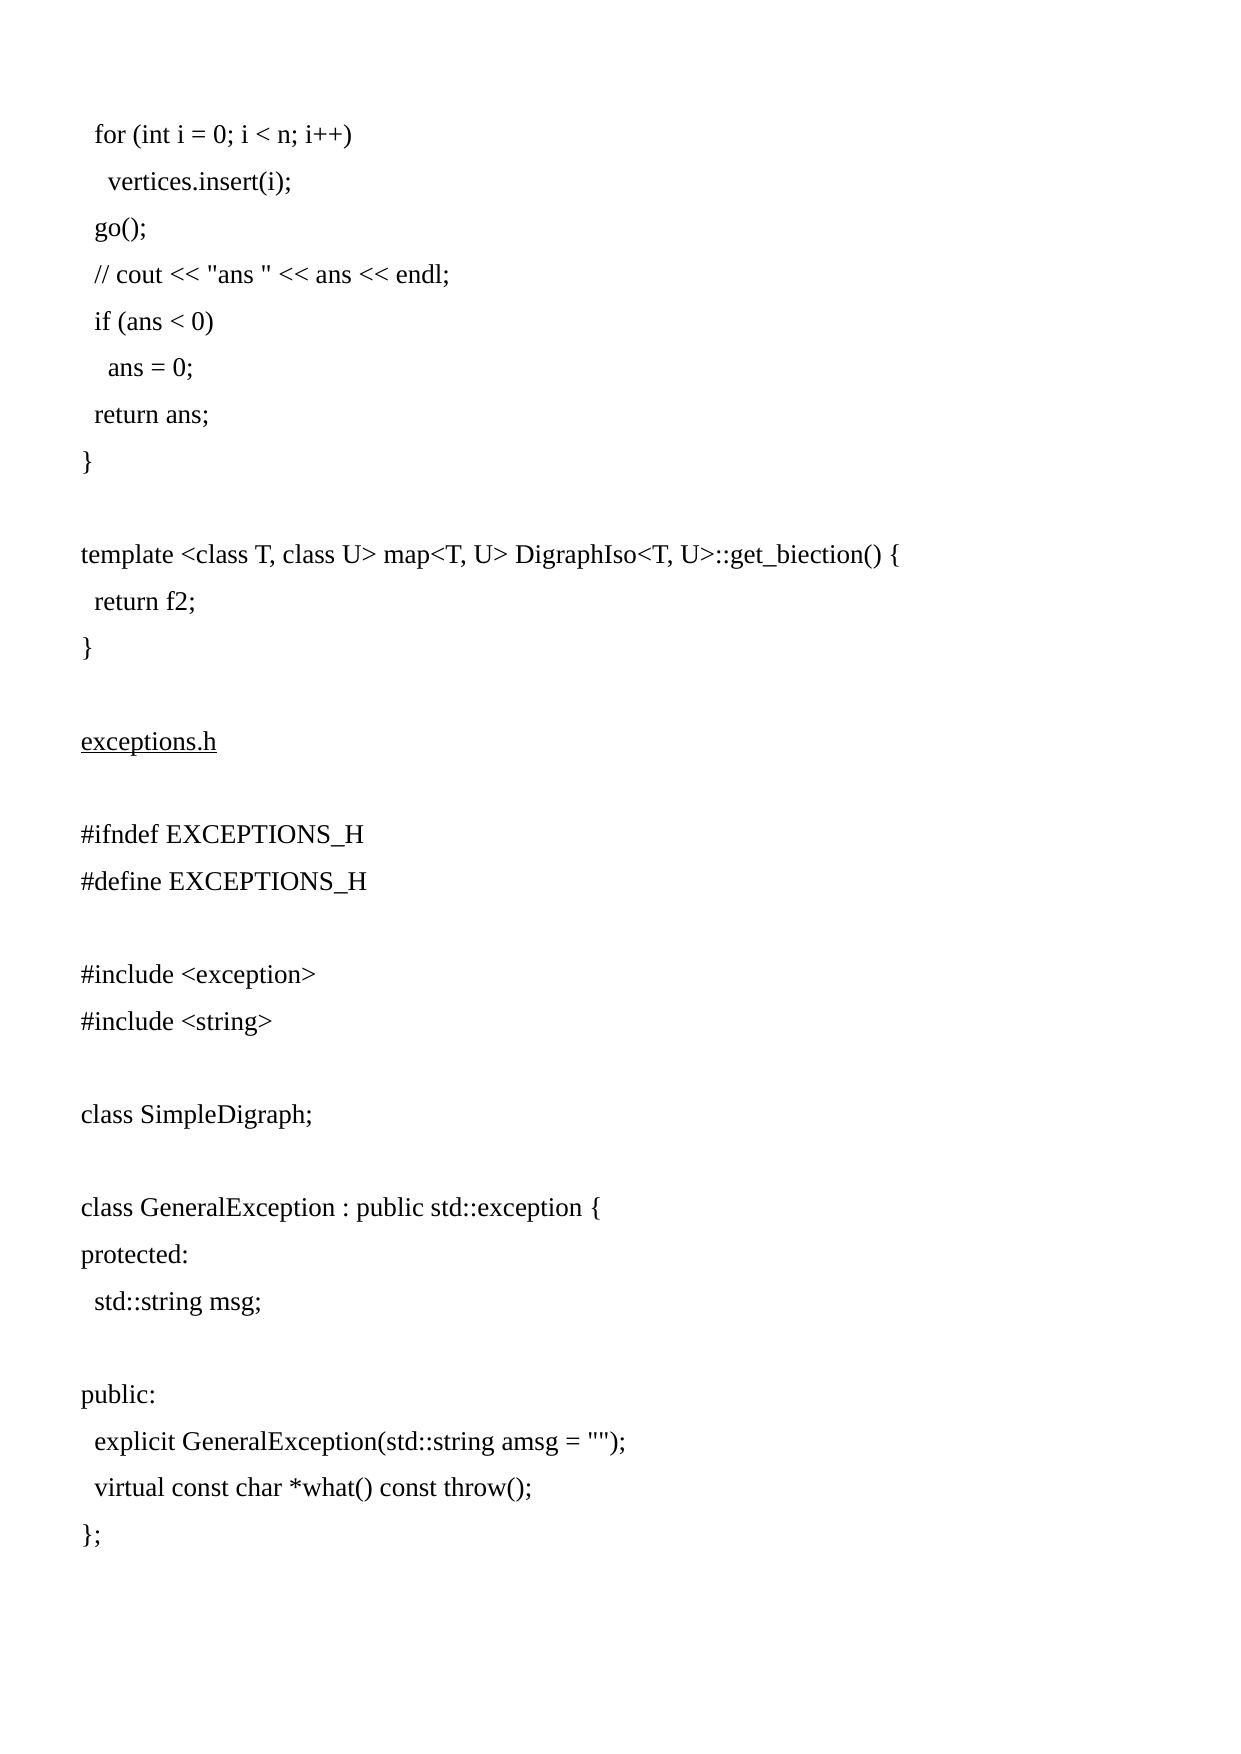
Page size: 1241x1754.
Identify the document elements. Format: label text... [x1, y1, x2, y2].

list #include <exception> [81, 958, 1122, 989]
list template <class T, class U> map<T, U> DigraphIso<T, U>::get_biection() { [81, 538, 1122, 569]
list return ans; [81, 398, 1122, 429]
list #define EXCEPTIONS_H [81, 865, 1122, 896]
list virtual const char *what() const throw(); [81, 1471, 1122, 1503]
list class SimpleDigraph; [81, 1098, 1122, 1129]
list }; [81, 1518, 1122, 1549]
list class GeneralException : public std::exception { [81, 1191, 1122, 1223]
list return f2; [81, 585, 1122, 616]
list for (int i = 0; i < n; i++) [81, 118, 1122, 149]
list protected: [81, 1238, 1122, 1269]
list // cout << "ans " << ans << endl; [81, 258, 1122, 289]
list go(); [81, 211, 1122, 243]
list #ifndef EXCEPTIONS_H [81, 818, 1122, 849]
list ans = 0; [81, 351, 1122, 383]
list } [81, 631, 1122, 663]
list public: [81, 1378, 1122, 1409]
list explicit GeneralException(std::string amsg = ""); [81, 1425, 1122, 1456]
list } [81, 445, 1122, 476]
list #include <string> [81, 1005, 1122, 1036]
list if (ans < 0) [81, 305, 1122, 336]
list exceptions.h [81, 725, 1122, 756]
list std::string msg; [81, 1285, 1122, 1316]
list vertices.insert(i); [81, 165, 1122, 196]
